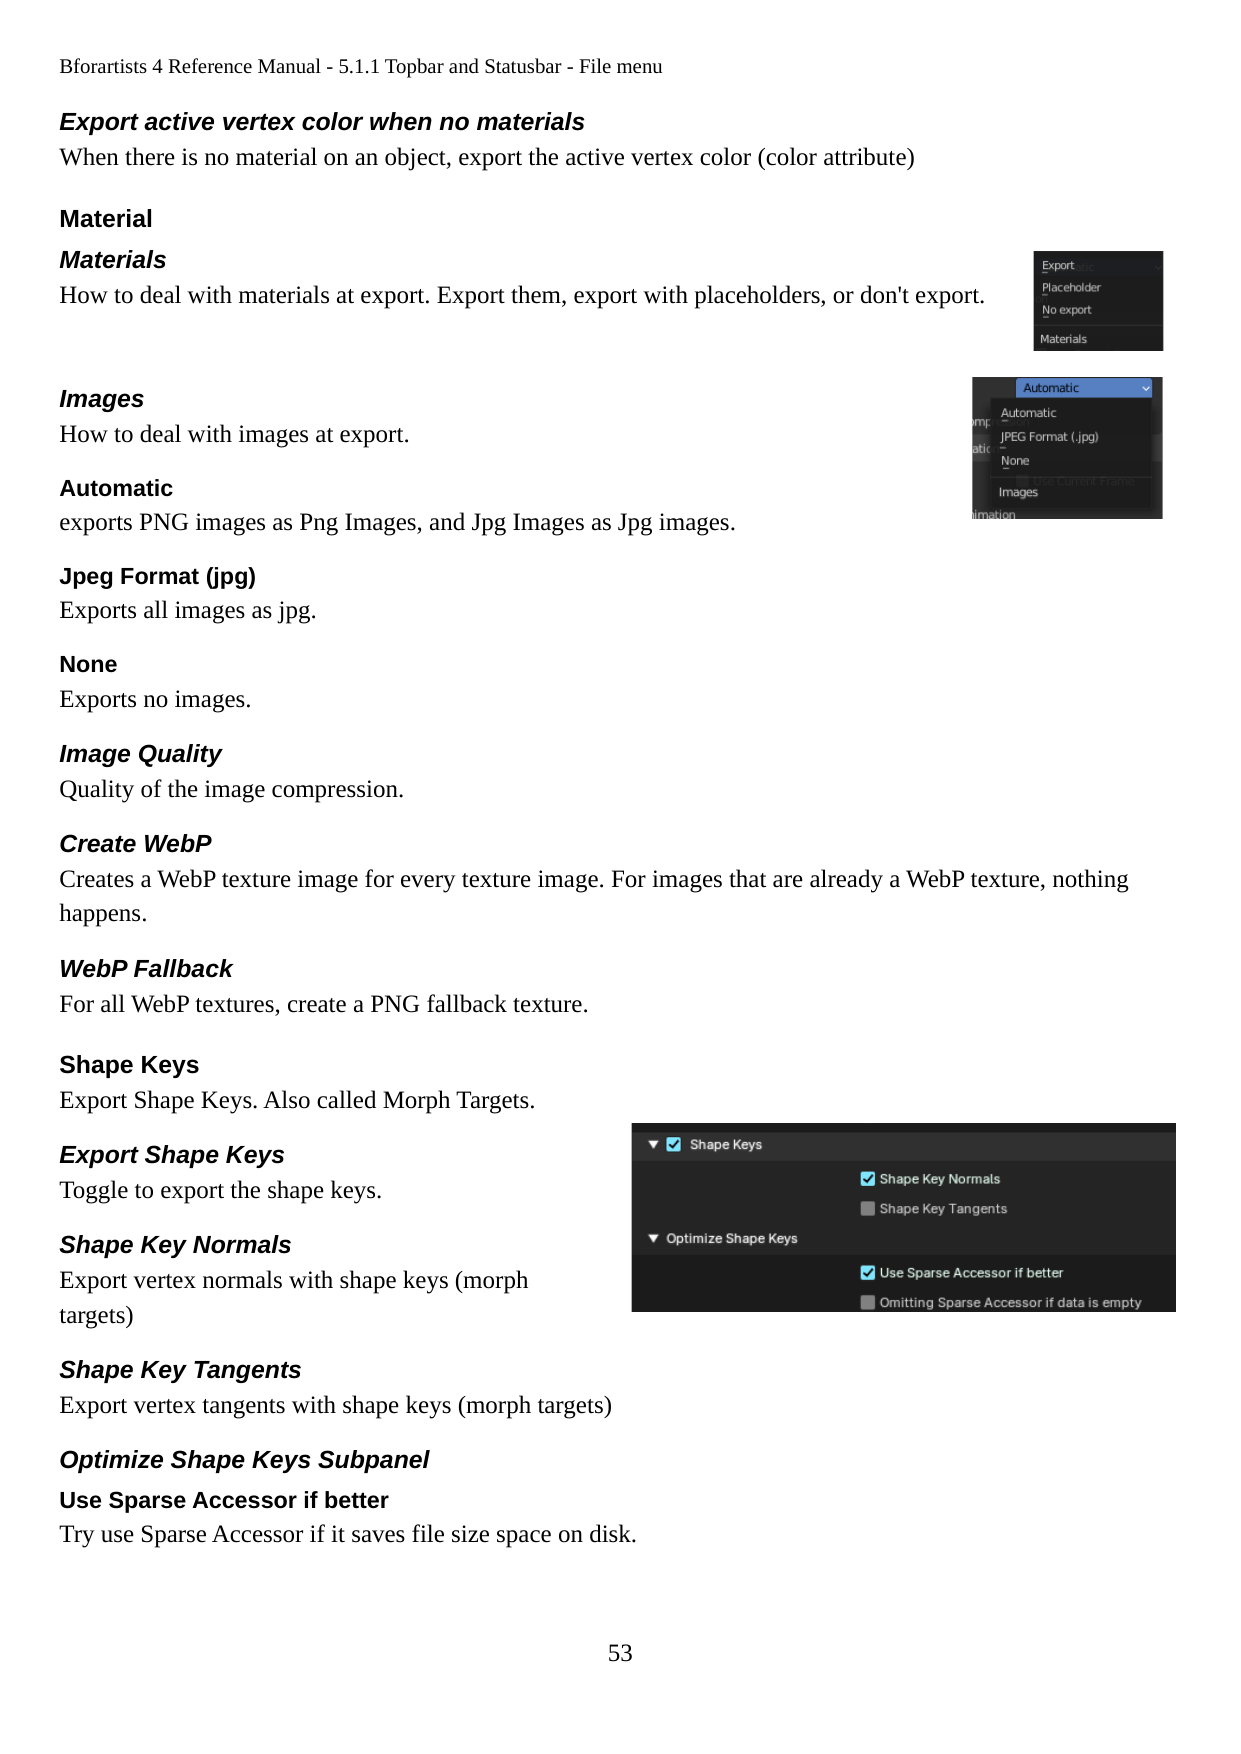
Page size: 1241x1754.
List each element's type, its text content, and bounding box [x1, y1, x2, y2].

subtitle Images [59, 384, 972, 413]
text When there is no material on an object, export the active vertex color (color attribute) [59, 142, 1181, 171]
subtitle Use Sparse Accessor if better [59, 1486, 1181, 1513]
text Quality of the image compression. [59, 774, 1181, 803]
subtitle Materials [59, 245, 1181, 273]
text How to deal with materials at export. Export them, export with placeholders, or don't export. [59, 280, 1033, 308]
subtitle Shape Keys [59, 1050, 1181, 1079]
subtitle Shape Key Normals [59, 1230, 631, 1259]
subtitle Jpeg Format (jpg) [59, 562, 1181, 589]
picture [1033, 251, 1164, 351]
text Export vertex tangents with shape keys (morph targets) [59, 1390, 1181, 1418]
subtitle Optimize Shape Keys Subpanel [59, 1445, 1181, 1474]
subtitle Shape Key Tangents [59, 1355, 1181, 1383]
picture [972, 377, 1163, 519]
text Exports no images. [59, 684, 1181, 713]
subtitle Export active vertex color when no materials [59, 107, 1181, 136]
text For all WebP textures, create a PNG fallback texture. [59, 989, 1181, 1017]
text Try use Sparse Accessor if it saves file size space on disk. [59, 1519, 1181, 1548]
subtitle Automatic [59, 474, 972, 501]
subtitle [1163, 474, 1181, 501]
subtitle WebP Fallback [59, 954, 1181, 982]
text Toggle to export the shape keys. [59, 1175, 631, 1204]
subtitle Material [59, 204, 1181, 232]
subtitle None [59, 651, 1181, 678]
text Exports all images as jpg. [59, 596, 1181, 624]
subtitle Image Quality [59, 739, 1181, 768]
text exports PNG images as Png Images, and Jpg Images as Jpg images. [59, 507, 1181, 536]
subtitle Create WebP [59, 829, 1181, 858]
subtitle [1163, 384, 1181, 413]
text Export Shape Keys. Also called Morph Targets. [59, 1085, 1181, 1114]
text How to deal with images at export. [59, 419, 972, 448]
subtitle Export Shape Keys [59, 1140, 631, 1169]
text Export vertex normals with shape keys (morph targets) [59, 1265, 1181, 1328]
picture [631, 1123, 1176, 1312]
text Creates a WebP texture image for every texture image. For images that are already a WebP texture, nothing happens. [59, 864, 1181, 927]
